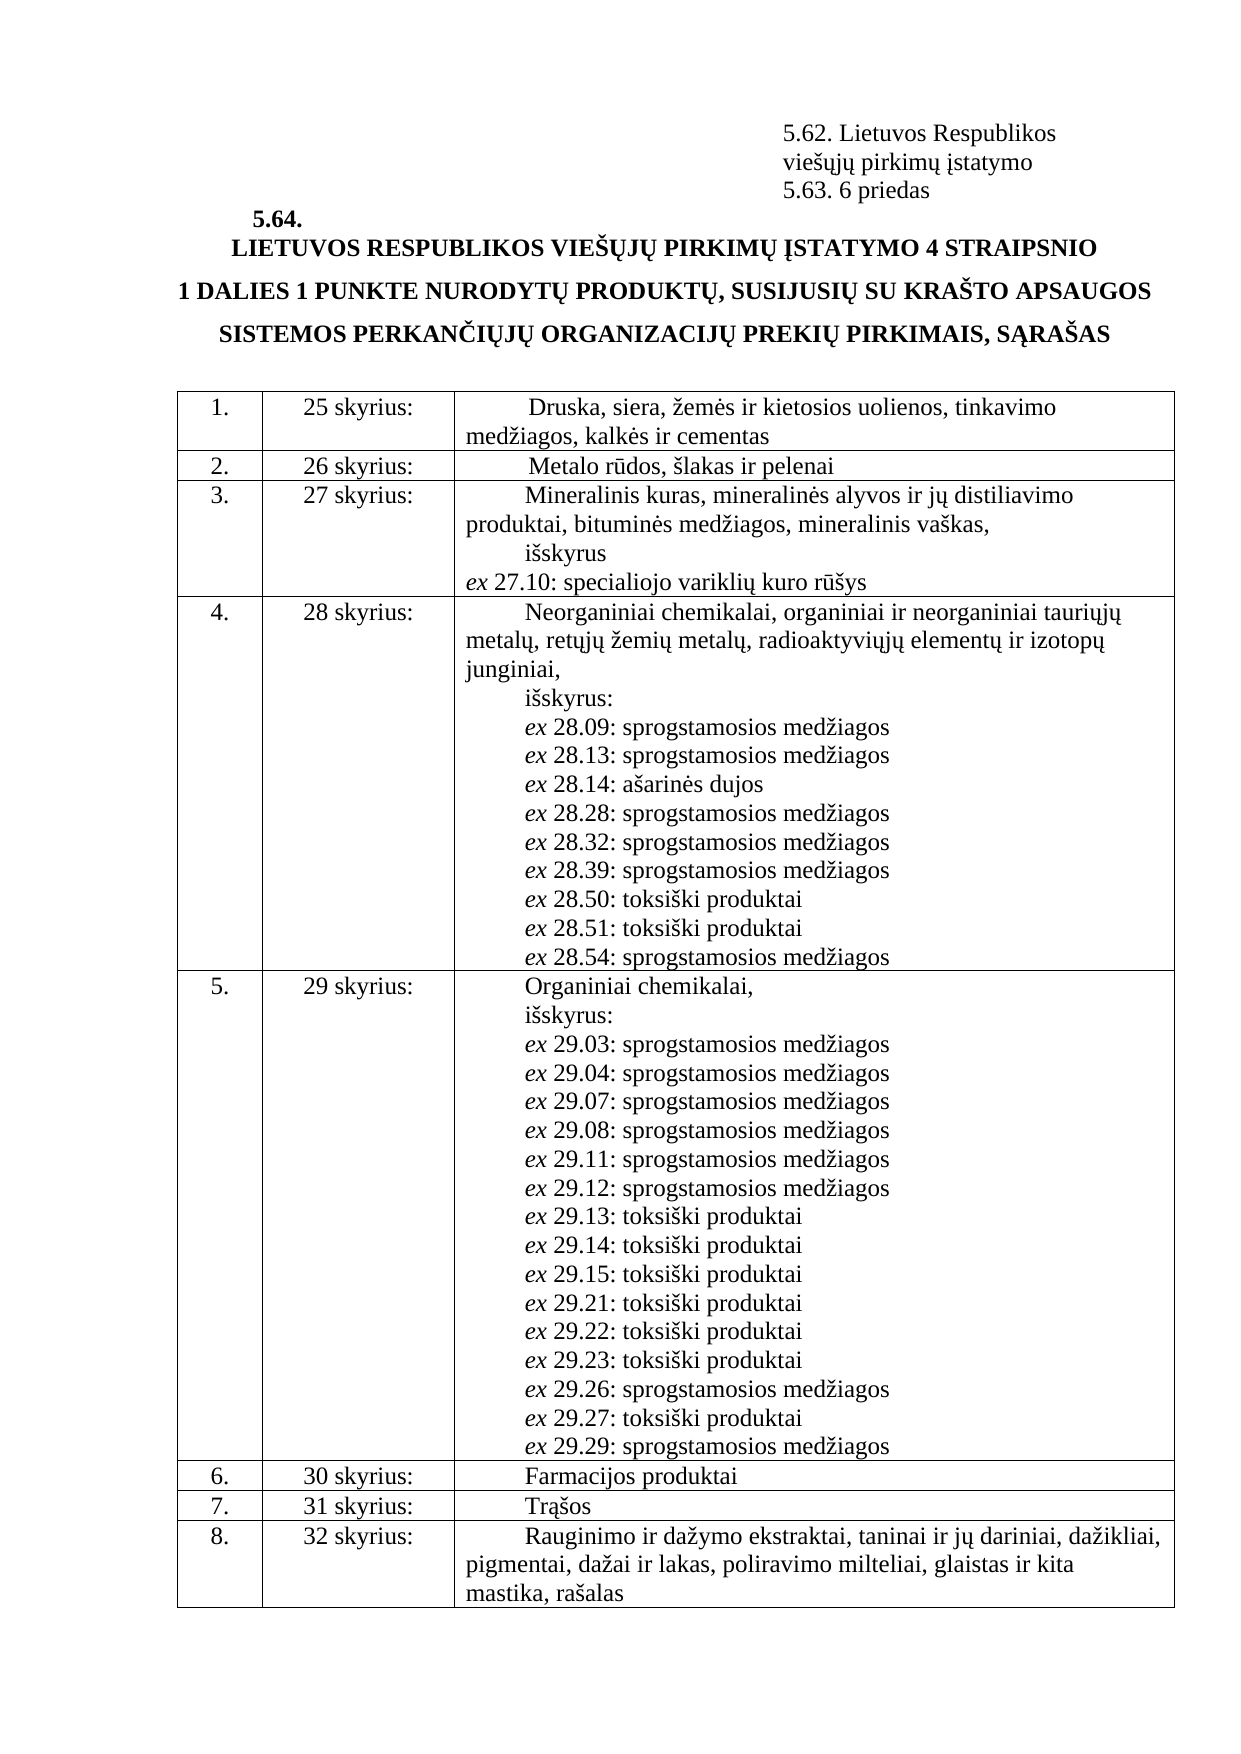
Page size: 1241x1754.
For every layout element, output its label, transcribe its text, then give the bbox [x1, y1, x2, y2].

table_cell Trąšos [455, 1491, 1174, 1520]
table_cell Organiniai chemikalai, išskyrus: ex 29.03: sprogstamosios medžiagos ex 29.04: sprogstamosios medžiagos ex 29.07: sprogstamosios medžiagos ex 29.08: sprogstamosios medžiagos ex 29.11: sprogstamosios medžiagos ex 29.12: sprogstamosios medžiagos ex 29.13: toksiški produktai ex 29.14: toksiški produktai ex 29.15: toksiški produktai ex 29.21: toksiški produktai ex 29.22: toksiški produktai ex 29.23: toksiški produktai ex 29.26: sprogstamosios medžiagos ex 29.27: toksiški produktai ex 29.29: sprogstamosios medžiagos [455, 971, 1174, 1460]
table_cell Metalo rūdos, šlakas ir pelenai [455, 451, 1174, 479]
table_cell 5. [178, 971, 262, 1460]
table_cell 30 skyrius: [263, 1461, 454, 1490]
table_cell 28 skyrius: [263, 597, 454, 970]
table_cell Mineralinis kuras, mineralinės alyvos ir jų distiliavimo produktai, bituminės medžiagos, mineralinis vaškas, išskyrus ex 27.10: specialiojo variklių kuro rūšys [455, 481, 1174, 596]
table_header Druska, siera, žemės ir kietosios uolienos, tinkavimo medžiagos, kalkės ir cementas [455, 392, 1174, 450]
table_cell 6. [178, 1461, 262, 1490]
table_cell 32 skyrius: [263, 1521, 454, 1607]
text viešųjų pirkimų įstatymo [783, 147, 1152, 176]
table_cell Rauginimo ir dažymo ekstraktai, taninai ir jų dariniai, dažikliai, pigmentai, dažai ir lakas, poliravimo milteliai, glaistas ir kita mastika, rašalas [455, 1521, 1174, 1607]
table_cell 3. [178, 481, 262, 596]
text LIETUVOS RESPUBLIKOS VIEŠŲJŲ PIRKIMŲ ĮSTATYMO 4 STRAIPSNIO 1 DALIES 1 PUNKTE NURODYTŲ PRODUKTŲ, SUSIJUSIŲ SU KRAŠTO APSAUGOS SISTEMOS PERKANČIŲJŲ ORGANIZACIJŲ PREKIŲ PIRKIMAIS, SĄRAŠAS [177, 233, 1152, 348]
subtitle Lietuvos Respublikos [783, 118, 1152, 147]
table_cell 7. [178, 1491, 262, 1520]
table_cell 26 skyrius: [263, 451, 454, 479]
subtitle 6 priedas [783, 176, 1152, 204]
table_cell Neorganiniai chemikalai, organiniai ir neorganiniai tauriųjų metalų, retųjų žemių metalų, radioaktyviųjų elementų ir izotopų junginiai, išskyrus: ex 28.09: sprogstamosios medžiagos ex 28.13: sprogstamosios medžiagos ex 28.14: ašarinės dujos ex 28.28: sprogstamosios medžiagos ex 28.32: sprogstamosios medžiagos ex 28.39: sprogstamosios medžiagos ex 28.50: toksiški produktai ex 28.51: toksiški produktai ex 28.54: sprogstamosios medžiagos [455, 597, 1174, 970]
table_cell 29 skyrius: [263, 971, 454, 1460]
table_header 25 skyrius: [263, 392, 454, 450]
table_cell 27 skyrius: [263, 481, 454, 596]
table_cell 4. [178, 597, 262, 970]
table_cell 8. [178, 1521, 262, 1607]
table_cell Farmacijos produktai [455, 1461, 1174, 1490]
table_header 1. [178, 392, 262, 450]
table_cell 2. [178, 451, 262, 479]
table_cell 31 skyrius: [263, 1491, 454, 1520]
